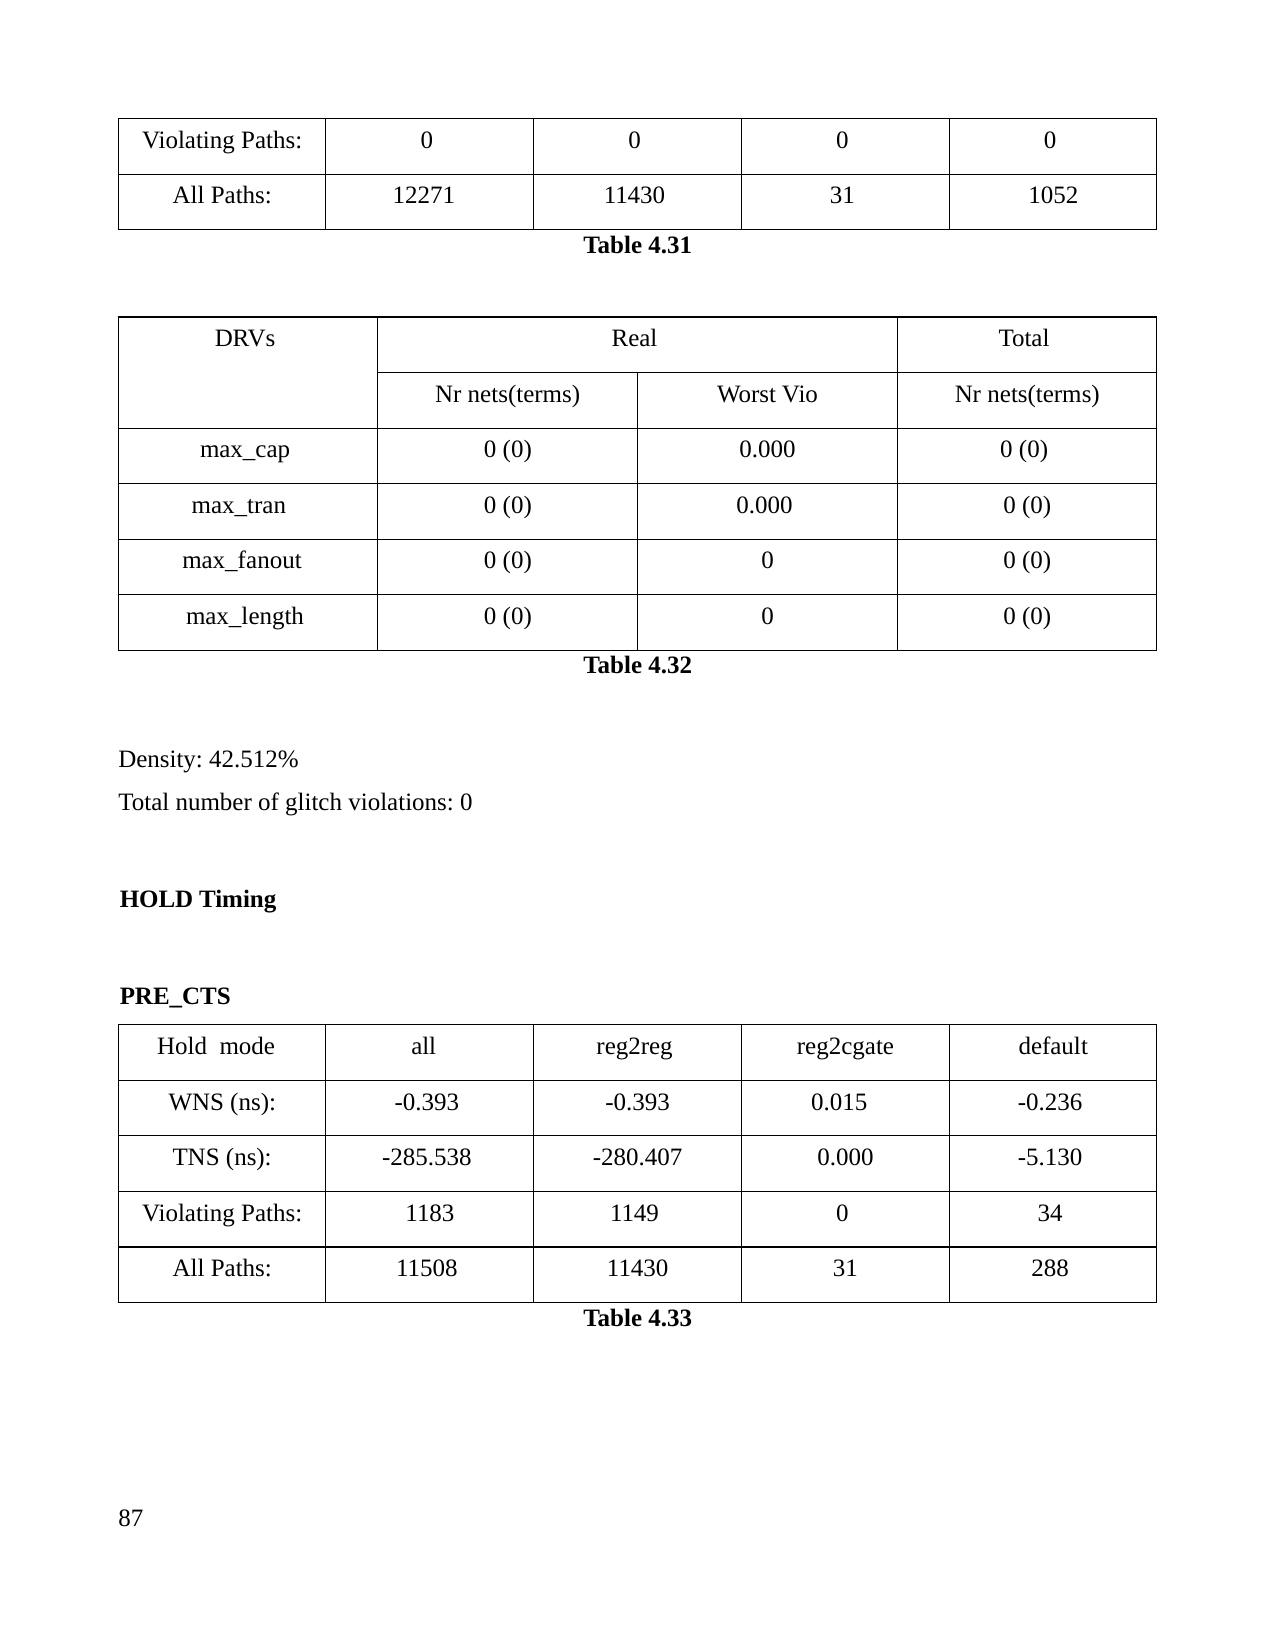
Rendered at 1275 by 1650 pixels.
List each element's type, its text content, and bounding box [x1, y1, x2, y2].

table_cell 11430 [534, 1248, 741, 1302]
table_cell 0.000 [742, 1136, 949, 1191]
text Density: 42.512% [118, 744, 1157, 773]
table_cell -0.393 [326, 1081, 533, 1135]
table_cell 0.015 [742, 1081, 949, 1135]
table_cell Violating Paths: [119, 1192, 325, 1246]
table_cell 0 [326, 119, 533, 174]
table_header reg2cgate [742, 1025, 949, 1080]
table_cell 0.000 [638, 429, 897, 483]
table_cell 0 [950, 119, 1156, 174]
table_cell 11430 [534, 175, 741, 229]
table_cell 1183 [326, 1192, 533, 1246]
table_cell -280.407 [534, 1136, 741, 1191]
table_cell -0.236 [950, 1081, 1156, 1135]
table_cell 288 [950, 1248, 1156, 1302]
table_cell 0 (0) [898, 540, 1156, 594]
table_cell 0 [638, 595, 897, 649]
table_cell All Paths: [119, 1248, 325, 1302]
text Table 4.31 [118, 230, 1157, 259]
table_cell -285.538 [326, 1136, 533, 1191]
text Table 4.32 [118, 651, 1157, 679]
text PRE_CTS [118, 981, 1157, 1010]
table_cell max_tran [119, 484, 377, 538]
table_cell 0.000 [638, 484, 897, 538]
table_cell 1149 [534, 1192, 741, 1246]
text Total number of glitch violations: 0 [118, 787, 1157, 816]
table_cell 34 [950, 1192, 1156, 1246]
table_cell 0 [534, 119, 741, 174]
table_cell 0 (0) [378, 540, 637, 594]
table_cell max_cap [119, 429, 377, 483]
table_header Real [378, 318, 897, 372]
table_header DRVs [119, 318, 377, 427]
table_cell 0 [742, 1192, 949, 1246]
table_cell 0 (0) [898, 484, 1156, 538]
table_header Hold mode [119, 1025, 325, 1080]
table_cell 12271 [326, 175, 533, 229]
table_cell 1052 [950, 175, 1156, 229]
table_header reg2reg [534, 1025, 741, 1080]
table_cell 0 (0) [378, 429, 637, 483]
table_cell 0 (0) [378, 595, 637, 649]
table_cell -0.393 [534, 1081, 741, 1135]
table_cell Nr nets(terms) [898, 373, 1156, 427]
table_cell Nr nets(terms) [378, 373, 637, 427]
table_cell 11508 [326, 1248, 533, 1302]
table_header default [950, 1025, 1156, 1080]
table_cell 31 [742, 175, 949, 229]
table_cell 0 (0) [898, 429, 1156, 483]
table_cell 0 [638, 540, 897, 594]
table_cell 0 [742, 119, 949, 174]
table_cell TNS (ns): [119, 1136, 325, 1191]
table_cell WNS (ns): [119, 1081, 325, 1135]
table_header all [326, 1025, 533, 1080]
table_cell Violating Paths: [119, 119, 325, 174]
table_cell 0 (0) [898, 595, 1156, 649]
table_header Total [898, 318, 1156, 372]
table_cell Worst Vio [638, 373, 897, 427]
table_cell 0 (0) [378, 484, 637, 538]
table_cell -5.130 [950, 1136, 1156, 1191]
text HOLD Timing [118, 881, 1157, 914]
table_cell 31 [742, 1248, 949, 1302]
text Table 4.33 [118, 1303, 1157, 1332]
table_cell All Paths: [119, 175, 325, 229]
table_cell max_fanout [119, 540, 377, 594]
table_cell max_length [119, 595, 377, 649]
